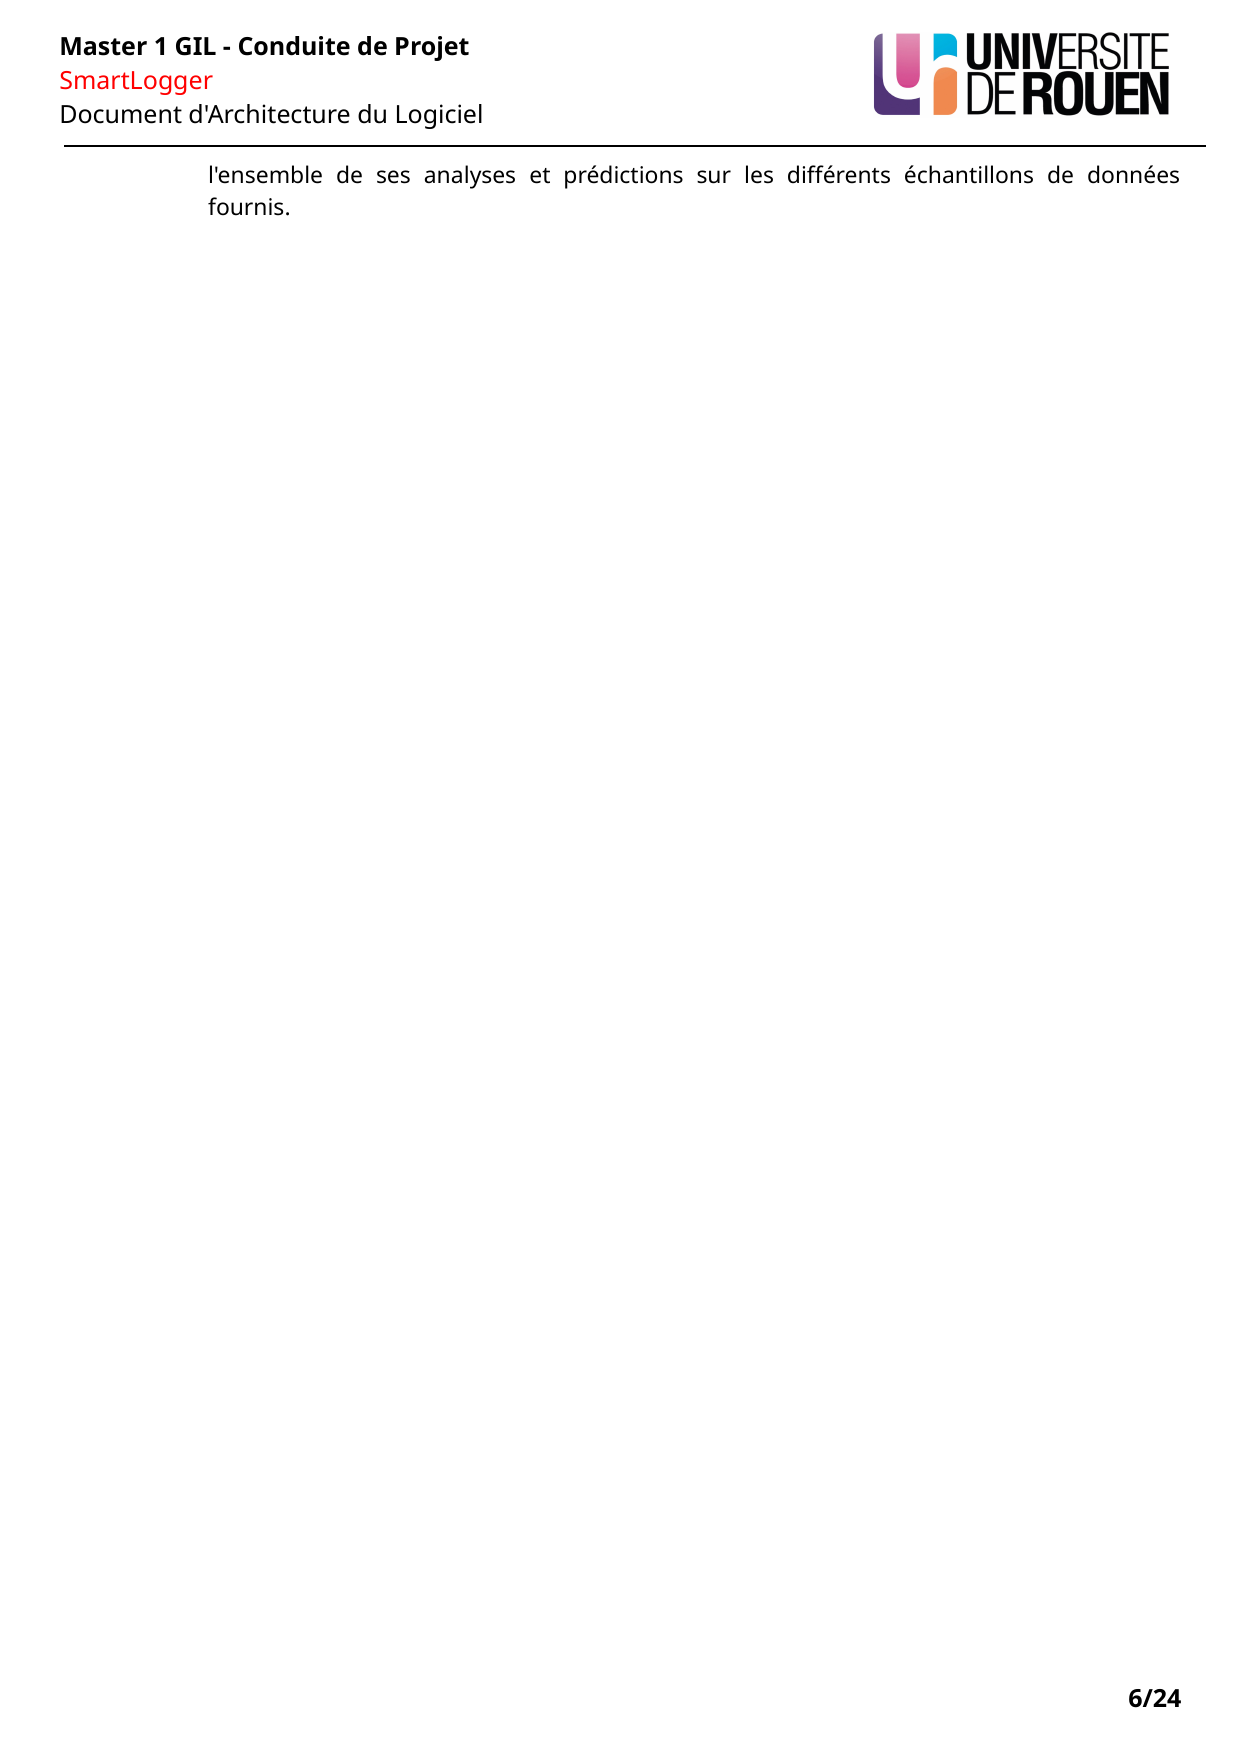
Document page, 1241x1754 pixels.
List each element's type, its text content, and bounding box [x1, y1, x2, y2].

picture [872, 32, 1170, 118]
list l'ensemble de ses analyses et prédictions sur les différents échantillons de données fournis. [170, 159, 1181, 222]
